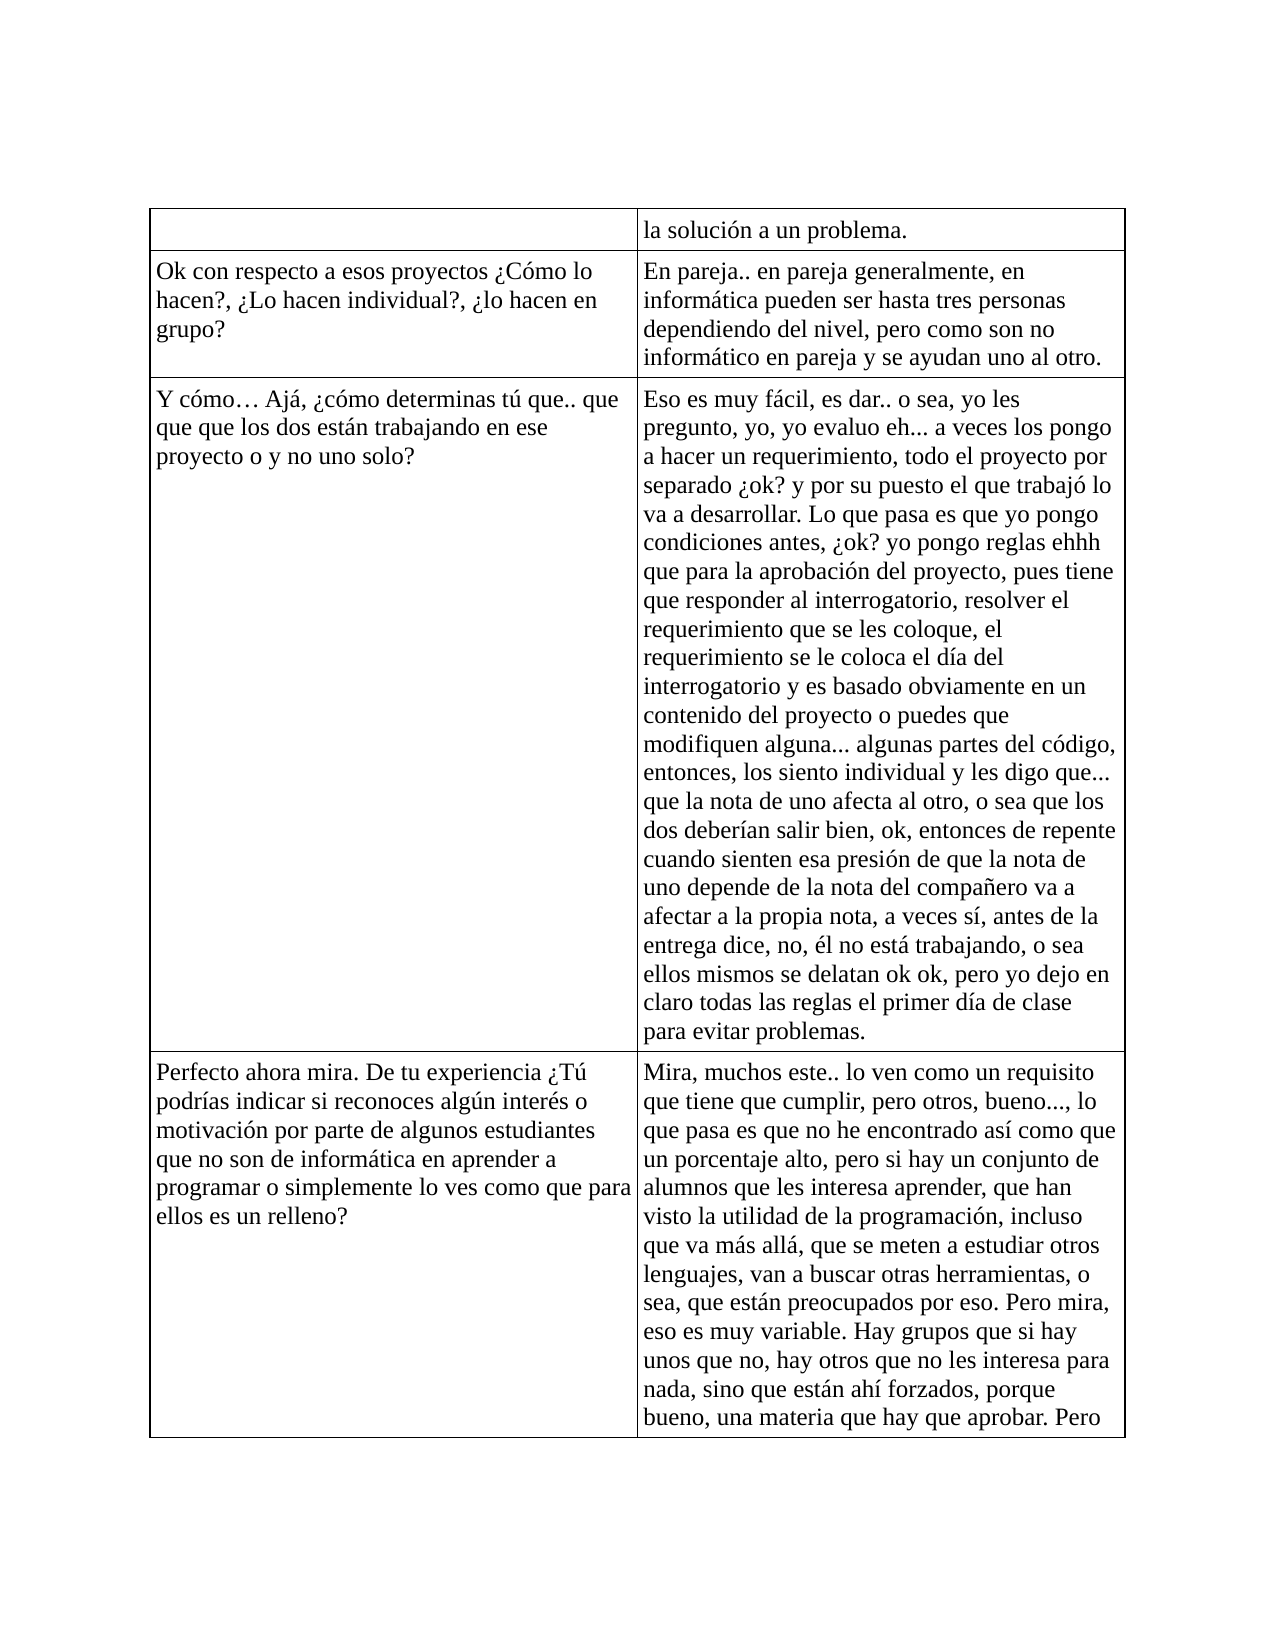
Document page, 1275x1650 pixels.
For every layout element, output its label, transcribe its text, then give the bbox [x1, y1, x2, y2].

table_cell Mira, muchos este.. lo ven como un requisito que tiene que cumplir, pero otros, bueno..., lo que pasa es que no he encontrado así como que un porcentaje alto, pero si hay un conjunto de alumnos que les interesa aprender, que han visto la utilidad de la programación, incluso que va más allá, que se meten a estudiar otros lenguajes, van a buscar otras herramientas, o sea, que están preocupados por eso. Pero mira, eso es muy variable. Hay grupos que si hay unos que no, hay otros que no les interesa para nada, sino que están ahí forzados, porque bueno, una materia que hay que aprobar. Pero [638, 1052, 1124, 1437]
table_cell En pareja.. en pareja generalmente, en informática pueden ser hasta tres personas dependiendo del nivel, pero como son no informático en pareja y se ayudan uno al otro. [638, 251, 1124, 377]
table_cell Ok con respecto a esos proyectos ¿Cómo lo hacen?, ¿Lo hacen individual?, ¿lo hacen en grupo? [151, 251, 637, 377]
table_cell Y cómo… Ajá, ¿cómo determinas tú que.. que que que los dos están trabajando en ese proyecto o y no uno solo? [151, 378, 637, 1051]
table_cell Eso es muy fácil, es dar.. o sea, yo les pregunto, yo, yo evaluo eh... a veces los pongo a hacer un requerimiento, todo el proyecto por separado ¿ok? y por su puesto el que trabajó lo va a desarrollar. Lo que pasa es que yo pongo condiciones antes, ¿ok? yo pongo reglas ehhh que para la aprobación del proyecto, pues tiene que responder al interrogatorio, resolver el requerimiento que se les coloque, el requerimiento se le coloca el día del interrogatorio y es basado obviamente en un contenido del proyecto o puedes que modifiquen alguna... algunas partes del código, entonces, los siento individual y les digo que... que la nota de uno afecta al otro, o sea que los dos deberían salir bien, ok, entonces de repente cuando sienten esa presión de que la nota de uno depende de la nota del compañero va a afectar a la propia nota, a veces sí, antes de la entrega dice, no, él no está trabajando, o sea ellos mismos se delatan ok ok, pero yo dejo en claro todas las reglas el primer día de clase para evitar problemas. [638, 378, 1124, 1051]
table_cell la solución a un problema. [638, 209, 1124, 249]
table_cell [151, 209, 637, 249]
table_cell Perfecto ahora mira. De tu experiencia ¿Tú podrías indicar si reconoces algún interés o motivación por parte de algunos estudiantes que no son de informática en aprender a programar o simplemente lo ves como que para ellos es un relleno? [151, 1052, 637, 1437]
